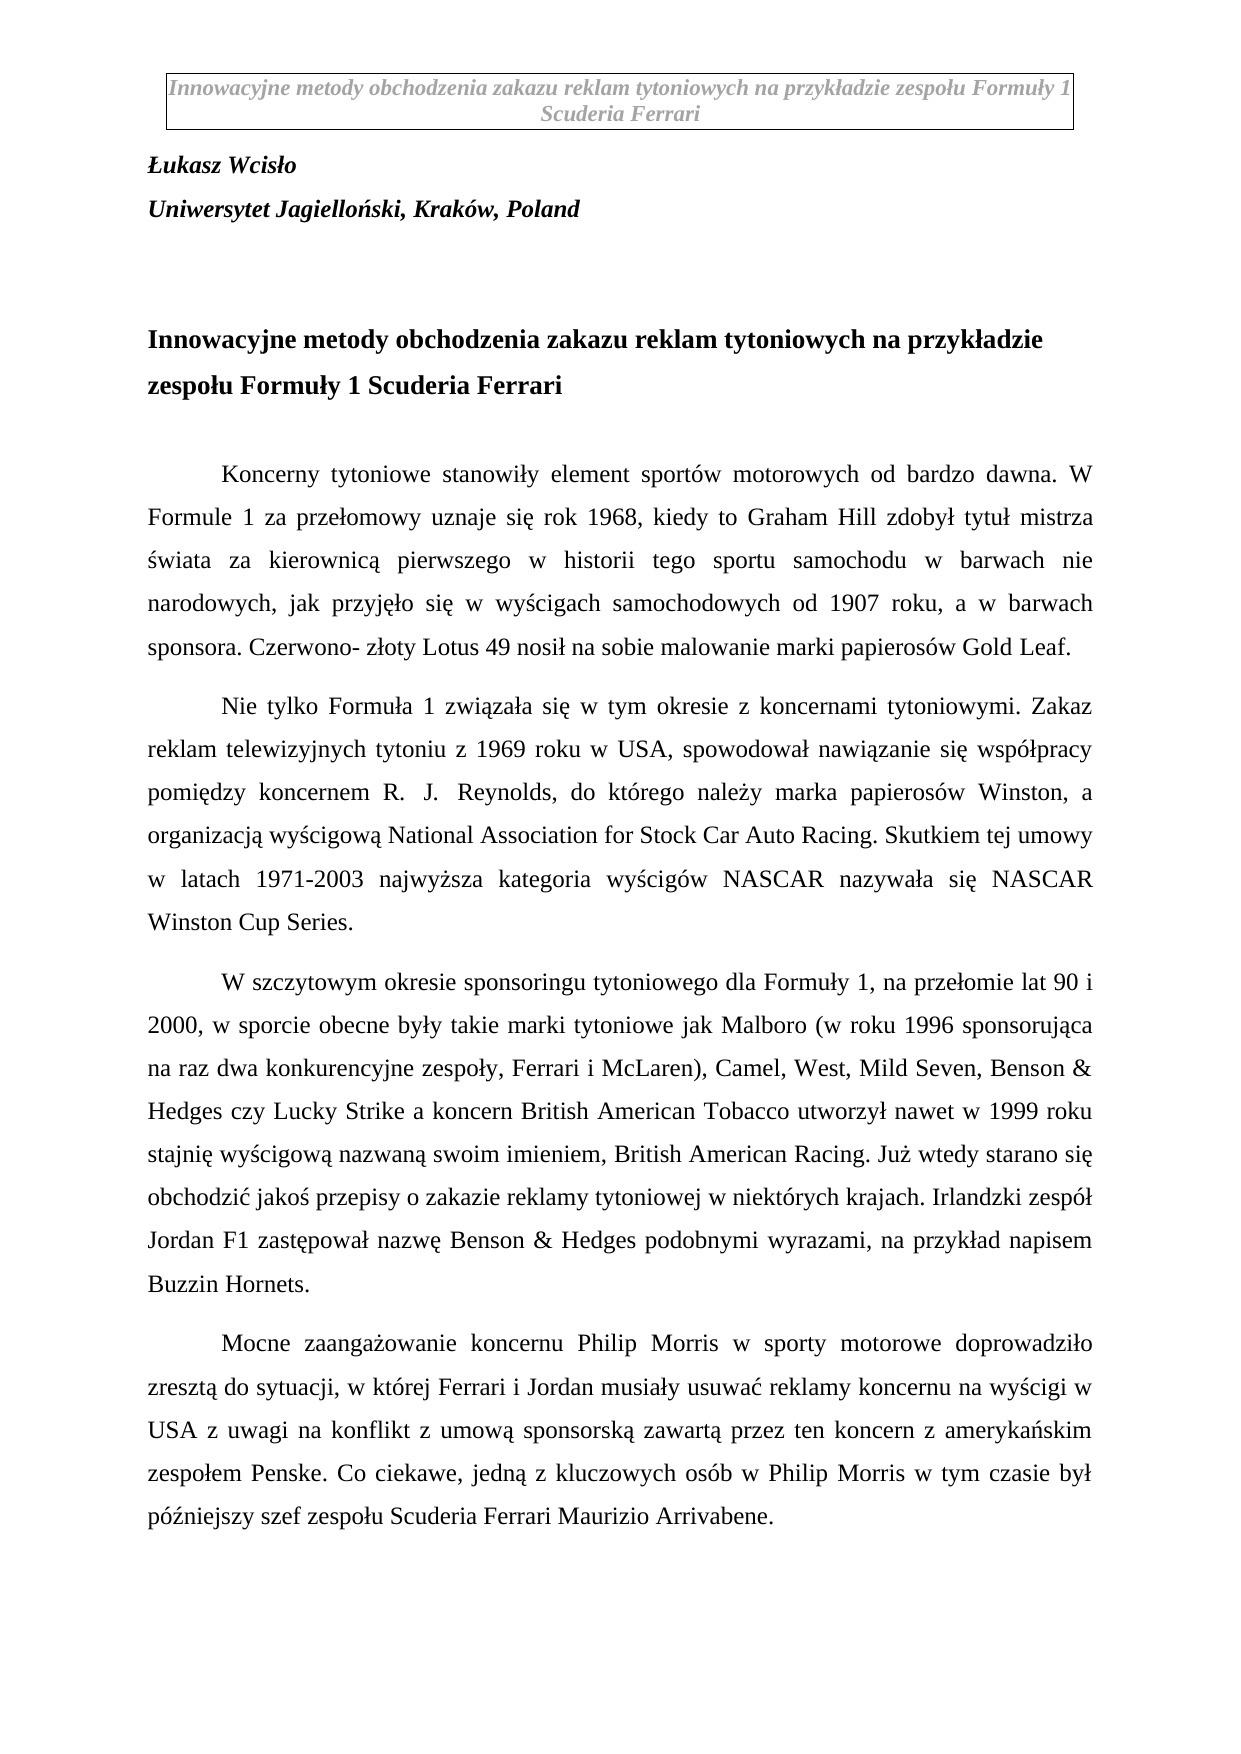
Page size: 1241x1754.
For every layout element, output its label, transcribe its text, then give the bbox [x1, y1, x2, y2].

text Mocne zaangażowanie koncernu Philip Morris w sporty motorowe doprowadziło zresztą do sytuacji, w której Ferrari i Jordan musiały usuwać reklamy koncernu na wyścigi w USA z uwagi na konflikt z umową sponsorską zawartą przez ten koncern z amerykańskim zespołem Penske. Co ciekawe, jedną z kluczowych osób w Philip Morris w tym czasie był późniejszy szef zespołu Scuderia Ferrari Maurizio Arrivabene. [147, 1328, 1093, 1530]
text Nie tylko Formuła 1 związała się w tym okresie z koncernami tytoniowymi. Zakaz reklam telewizyjnych tytoniu z 1969 roku w USA, spowodował nawiązanie się współpracy pomiędzy koncernem R. J. Reynolds, do którego należy marka papierosów Winston, a organizacją wyścigową National Association for Stock Car Auto Racing. Skutkiem tej umowy w latach 1971-2003 najwyższa kategoria wyścigów NASCAR nazywała się NASCAR Winston Cup Series. [147, 691, 1094, 936]
text W szczytowym okresie sponsoringu tytoniowego dla Formuły 1, na przełomie lat 90 i 2000, w sporcie obecne były takie marki tytoniowe jak Malboro (w roku 1996 sponsorująca na raz dwa konkurencyjne zespoły, Ferrari i McLaren), Camel, West, Mild Seven, Benson & Hedges czy Lucky Strike a koncern British American Tobacco utworzył nawet w 1999 roku stajnię wyścigową nazwaną swoim imieniem, British American Racing. Już wtedy starano się obchodzić jakoś przepisy o zakazie reklamy tytoniowej w niektórych krajach. Irlandzki zespół Jordan F1 zastępował nazwę Benson & Hedges podobnymi wyrazami, na przykład napisem Buzzin Hornets. [147, 967, 1094, 1297]
text Koncerny tytoniowe stanowiły element sportów motorowych od bardzo dawna. W Formule 1 za przełomowy uznaje się rok 1968, kiedy to Graham Hill zdobył tytuł mistrza świata za kierownicą pierwszego w historii tego sportu samochodu w barwach nie narodowych, jak przyjęło się w wyścigach samochodowych od 1907 roku, a w barwach sponsora. Czerwono- złoty Lotus 49 nosił na sobie malowanie marki papierosów Gold Leaf. [147, 459, 1094, 660]
text Innowacyjne metody obchodzenia zakazu reklam tytoniowych na przykładzie zespołu Formuły 1 Scuderia Ferrari [147, 323, 1045, 401]
text Uniwersytet Jagielloński, Kraków, Poland [147, 194, 1105, 222]
subtitle Łukasz Wcisło [147, 150, 1105, 179]
